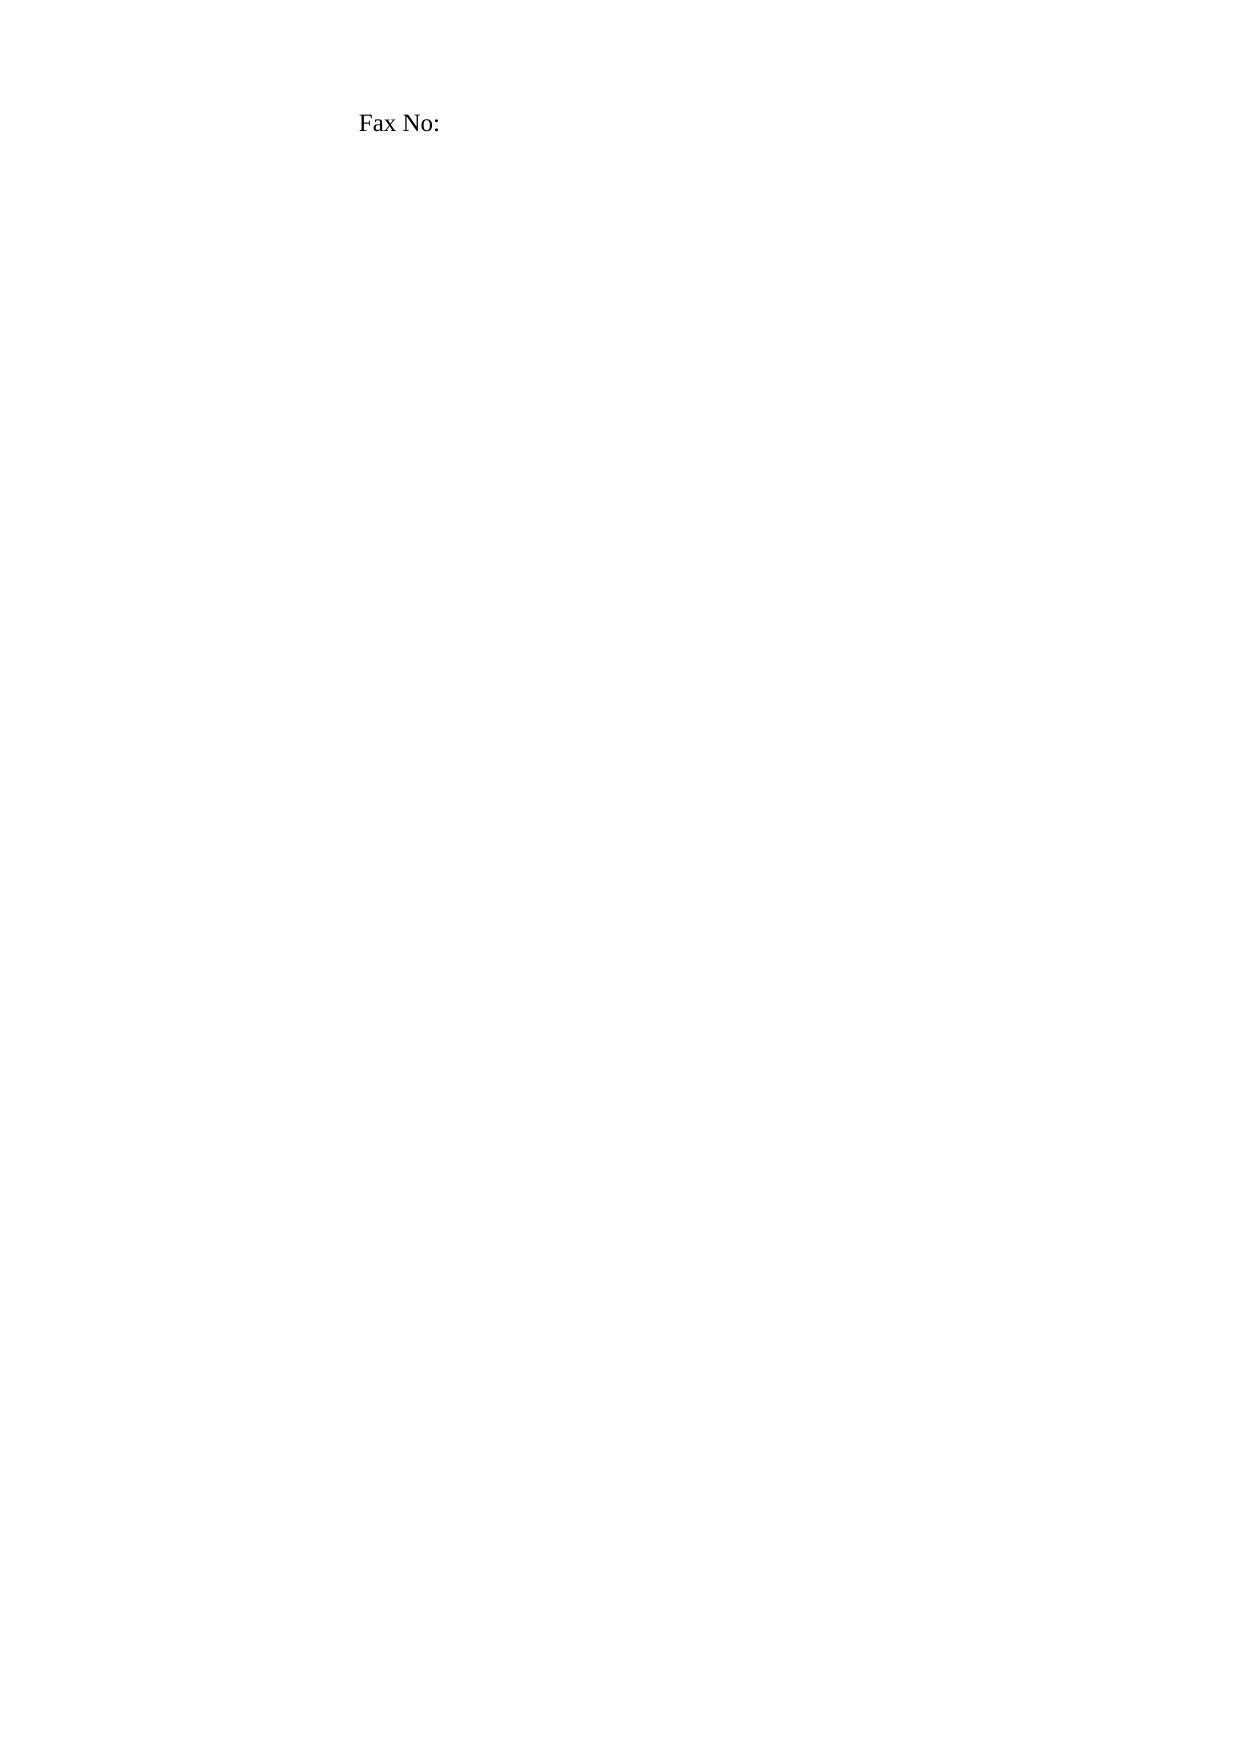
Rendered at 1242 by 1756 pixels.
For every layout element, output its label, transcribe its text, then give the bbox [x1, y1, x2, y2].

table_header Fax No: [106, 95, 585, 143]
table_header [585, 95, 1063, 143]
